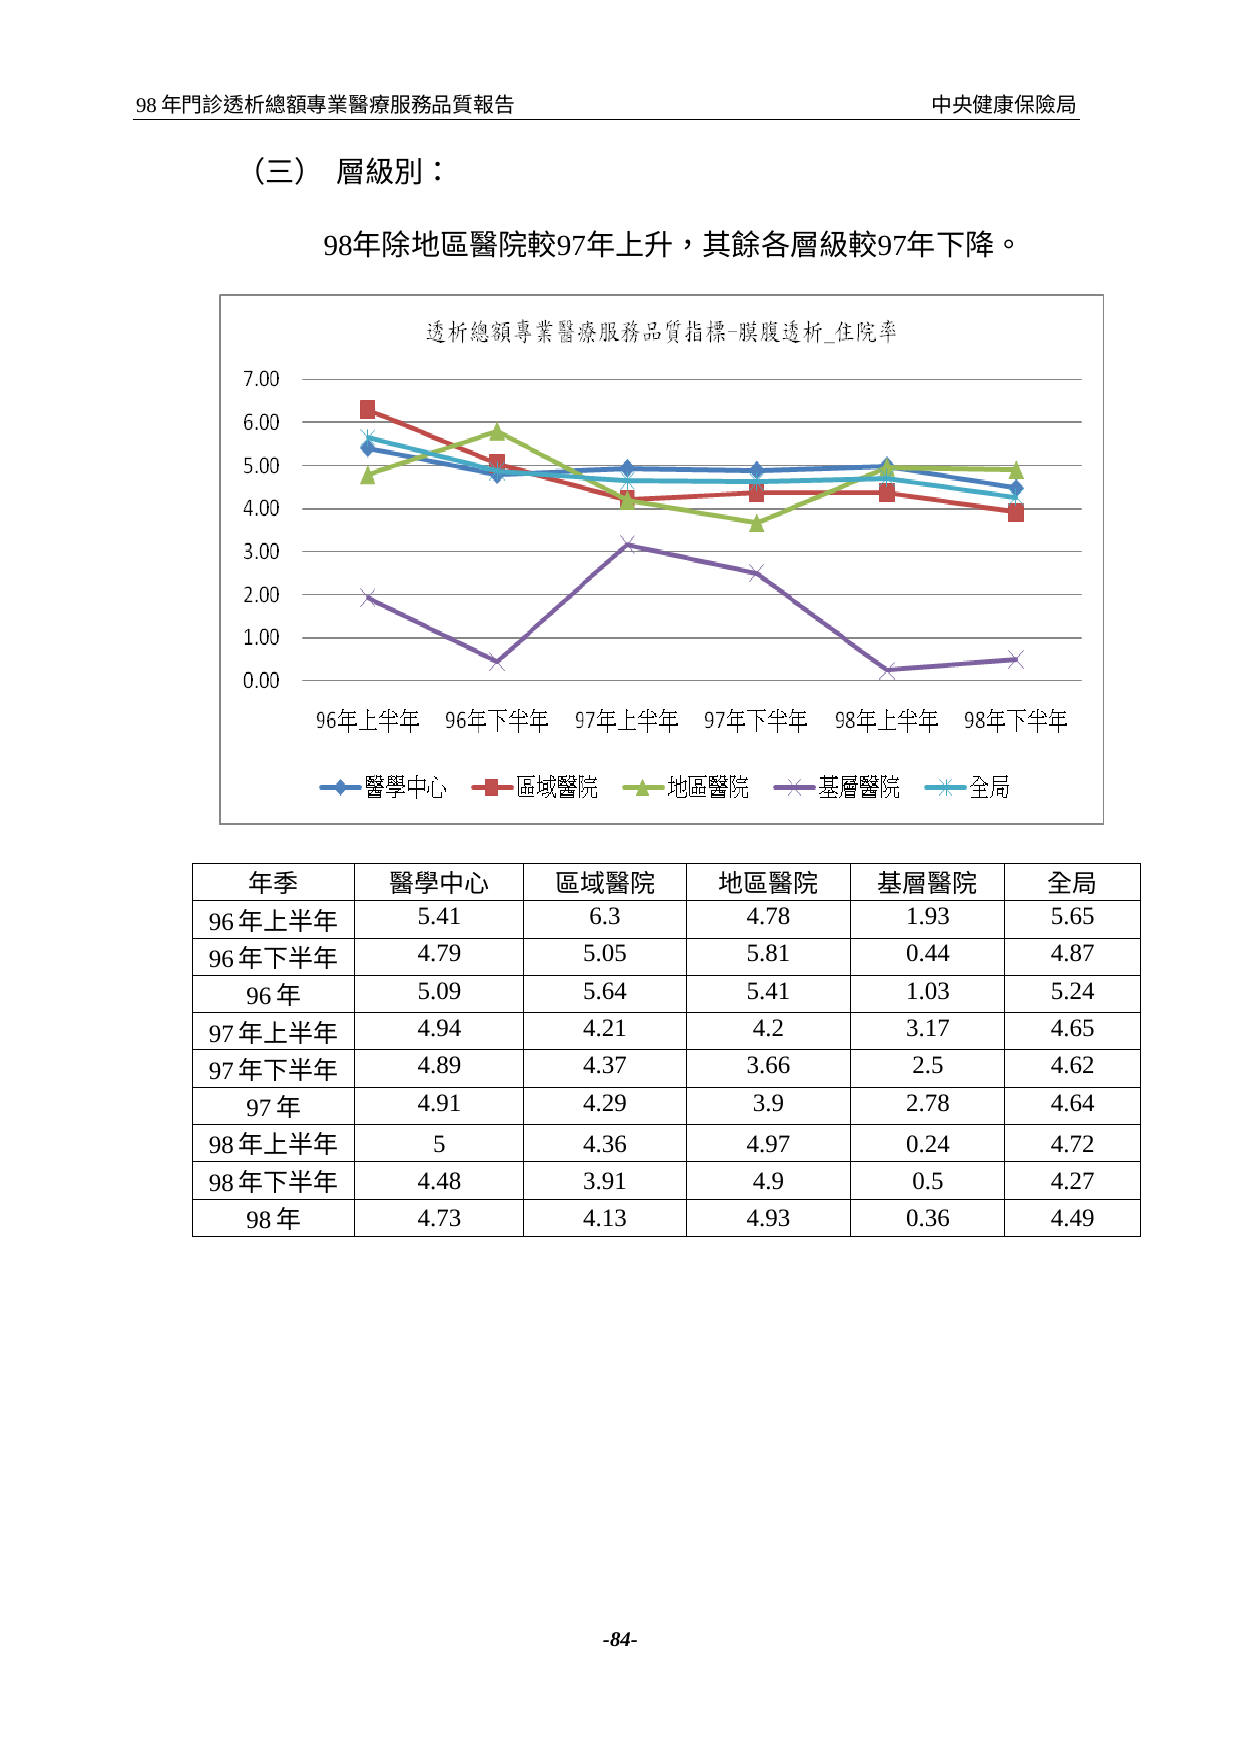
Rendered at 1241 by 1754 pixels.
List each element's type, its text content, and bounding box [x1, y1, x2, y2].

table_cell 96年 [193, 976, 354, 1012]
table_cell 3.66 [687, 1050, 850, 1087]
table_header 區域醫院 [524, 864, 686, 900]
table_cell 0.44 [851, 939, 1004, 975]
table_cell 4.89 [355, 1050, 523, 1087]
table_cell 4.62 [1005, 1050, 1140, 1087]
table_cell 4.93 [687, 1200, 850, 1236]
table_cell 97年下半年 [193, 1050, 354, 1087]
table_cell 0.5 [851, 1162, 1004, 1198]
table_cell 4.65 [1005, 1013, 1140, 1049]
table_cell 5.81 [687, 939, 850, 975]
table_cell 6.3 [524, 901, 686, 937]
table_cell 97年 [193, 1088, 354, 1124]
table_cell 97年上半年 [193, 1013, 354, 1049]
table_cell 4.48 [355, 1162, 523, 1198]
table_cell 96年下半年 [193, 939, 354, 975]
table_cell 4.2 [687, 1013, 850, 1049]
table_cell 3.17 [851, 1013, 1004, 1049]
table_cell 0.36 [851, 1200, 1004, 1236]
table_cell 4.97 [687, 1125, 850, 1161]
table_cell 4.9 [687, 1162, 850, 1198]
table_cell 5.09 [355, 976, 523, 1012]
table_cell 4.27 [1005, 1162, 1140, 1198]
table_cell 2.78 [851, 1088, 1004, 1124]
picture [218, 294, 1104, 825]
table_cell 0.24 [851, 1125, 1004, 1161]
table_cell 4.37 [524, 1050, 686, 1087]
table_cell 98年上半年 [193, 1125, 354, 1161]
table_cell 5.24 [1005, 976, 1140, 1012]
table_cell 98年 [193, 1200, 354, 1236]
table_cell 5.64 [524, 976, 686, 1012]
table_cell 1.03 [851, 976, 1004, 1012]
table_cell 5 [355, 1125, 523, 1161]
table_cell 3.91 [524, 1162, 686, 1198]
table_cell 5.41 [687, 976, 850, 1012]
table_cell 1.93 [851, 901, 1004, 937]
text 98年除地區醫院較97年上升，其餘各層級較97年下降。 [323, 217, 1104, 265]
table_cell 4.73 [355, 1200, 523, 1236]
table_cell 5.65 [1005, 901, 1140, 937]
table_cell 4.78 [687, 901, 850, 937]
table_cell 4.64 [1005, 1088, 1140, 1124]
table_cell 3.9 [687, 1088, 850, 1124]
table_cell 4.29 [524, 1088, 686, 1124]
table_cell 4.13 [524, 1200, 686, 1236]
table_cell 96年上半年 [193, 901, 354, 937]
table_cell 4.87 [1005, 939, 1140, 975]
table_cell 4.21 [524, 1013, 686, 1049]
table_cell 4.36 [524, 1125, 686, 1161]
table_cell 4.72 [1005, 1125, 1140, 1161]
table_cell 5.05 [524, 939, 686, 975]
table_header 地區醫院 [687, 864, 850, 900]
table_cell 5.41 [355, 901, 523, 937]
table_cell 4.49 [1005, 1200, 1140, 1236]
table_cell 2.5 [851, 1050, 1004, 1087]
table_cell 4.91 [355, 1088, 523, 1124]
table_cell 4.94 [355, 1013, 523, 1049]
table_cell 98年下半年 [193, 1162, 354, 1198]
table_header 醫學中心 [355, 864, 523, 900]
table_header 年季 [193, 864, 354, 900]
list 層級別： [236, 144, 1104, 192]
table_header 全局 [1005, 864, 1140, 900]
table_cell 4.79 [355, 939, 523, 975]
table_header 基層醫院 [851, 864, 1004, 900]
